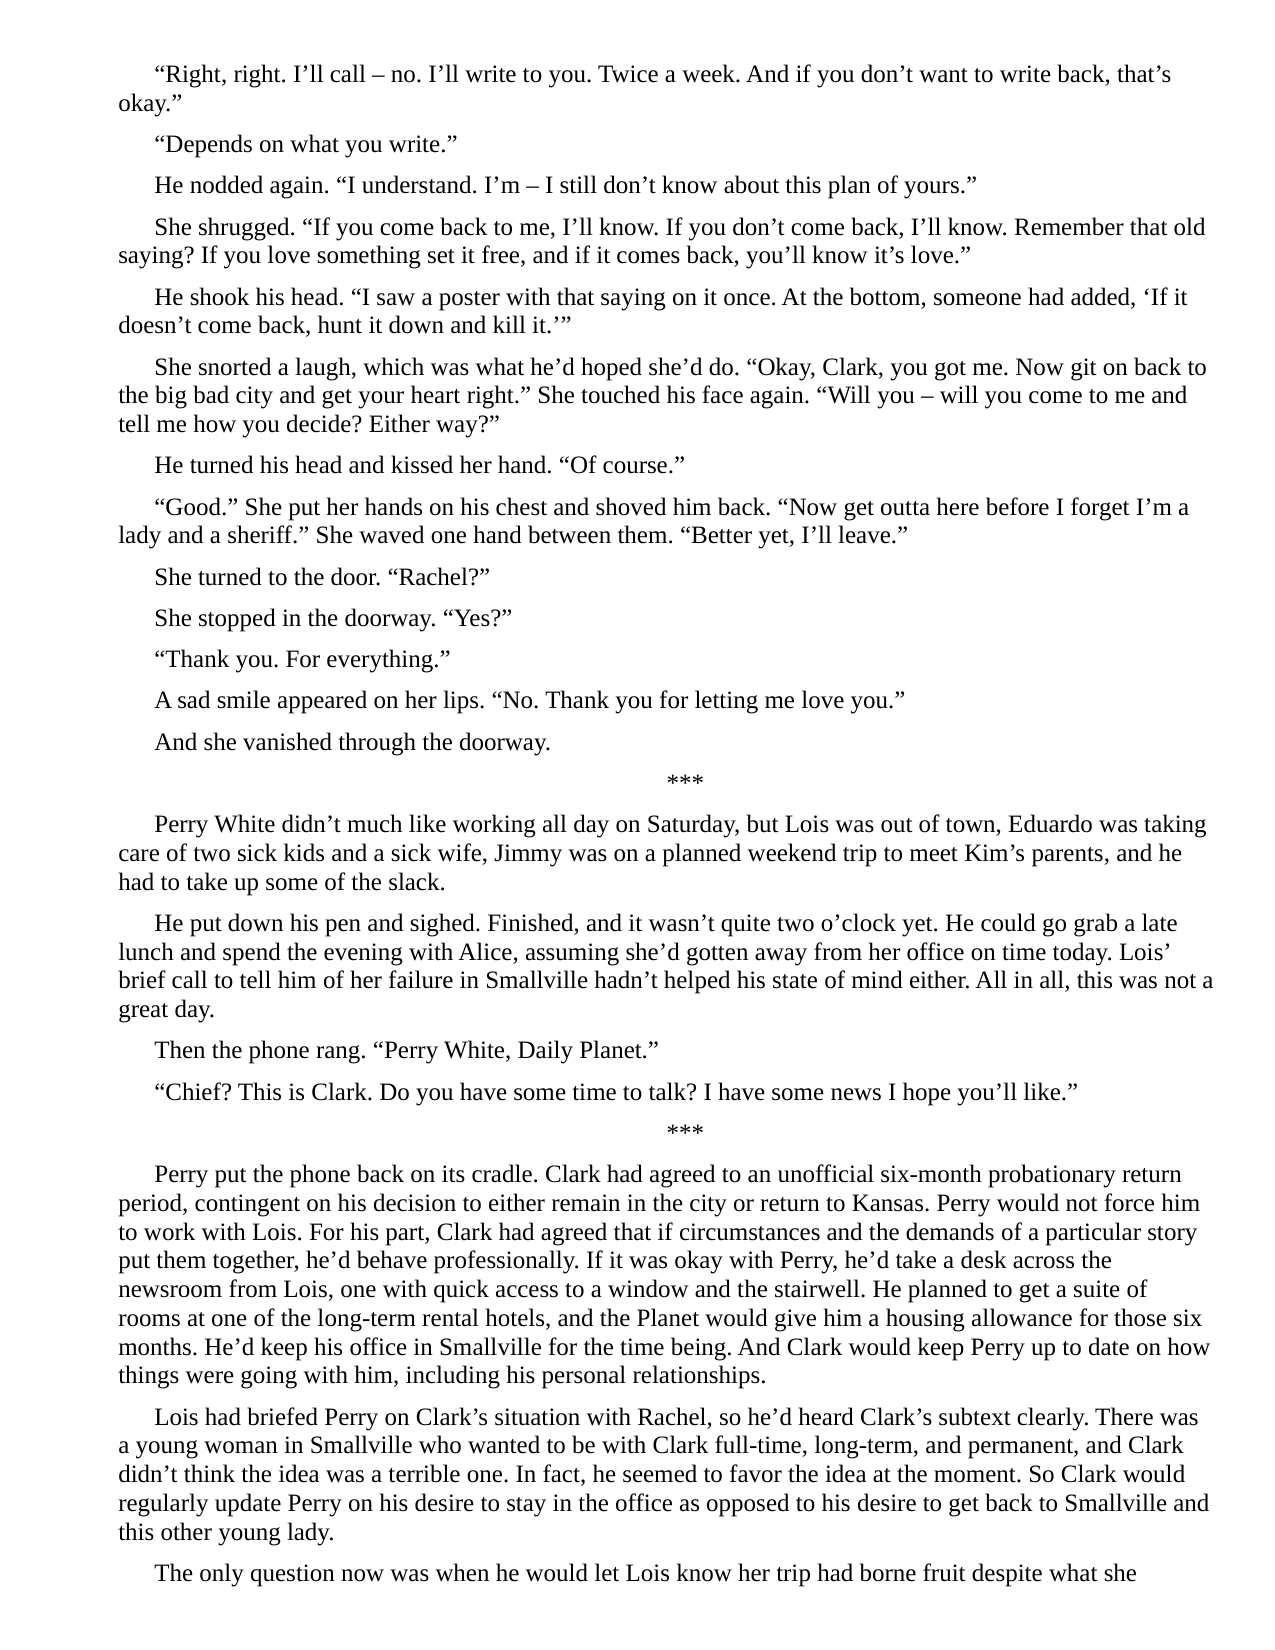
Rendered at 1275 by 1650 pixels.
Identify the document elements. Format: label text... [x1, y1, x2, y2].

text She shrugged. “If you come back to me, I’ll know. If you don’t come back, I’ll know. Remember that old saying? If you love something set it free, and if it comes back, you’ll know it’s love.” [118, 212, 1216, 269]
text *** [118, 1118, 1216, 1147]
text Lois had briefed Perry on Clark’s situation with Rachel, so he’d heard Clark’s subtext clearly. There was a young woman in Smallville who wanted to be with Clark full-time, long-term, and permanent, and Clark didn’t think the idea was a terrible one. In fact, he seemed to favor the idea at the moment. So Clark would regularly update Perry on his desire to stay in the office as opposed to his desire to get back to Smallville and this other young lady. [118, 1402, 1216, 1545]
text “Depends on what you write.” [118, 129, 1216, 158]
text She snorted a laugh, which was what he’d hoped she’d do. “Okay, Clark, you got me. Now git on back to the big bad city and get your heart right.” She touched his face again. “Will you – will you come to me and tell me how you decide? Either way?” [118, 352, 1216, 438]
text Then the phone rang. “Perry White, Daily Planet.” [118, 1035, 1216, 1064]
text He shook his head. “I saw a poster with that saying on it once. At the bottom, someone had added, ‘If it doesn’t come back, hunt it down and kill it.’” [118, 282, 1216, 339]
text And she vanished through the doorway. [118, 727, 1216, 755]
text A sad smile appeared on her lips. “No. Thank you for letting me love you.” [118, 685, 1216, 714]
text She stopped in the doorway. “Yes?” [118, 603, 1216, 632]
text He turned his head and kissed her hand. “Of course.” [118, 450, 1216, 479]
text The only question now was when he would let Lois know her trip had borne fruit despite what she [118, 1558, 1216, 1587]
text Perry put the phone back on its cradle. Clark had agreed to an unofficial six-month probationary return period, contingent on his decision to either remain in the city or return to Kansas. Perry would not force him to work with Lois. For his part, Clark had agreed that if circumstances and the demands of a particular story put them together, he’d behave professionally. If it was okay with Perry, he’d take a desk across the newsroom from Lois, one with quick access to a window and the stairwell. He planned to get a suite of rooms at one of the long-term rental hotels, and the Planet would give him a housing allowance for those six months. He’d keep his office in Smallville for the time being. And Clark would keep Perry up to date on how things were going with him, including his personal relationships. [118, 1159, 1216, 1389]
text He put down his pen and sighed. Finished, and it wasn’t quite two o’clock yet. He could go grab a late lunch and spend the evening with Alice, assuming she’d gotten away from her office on time today. Lois’ brief call to tell him of her failure in Smallville hadn’t helped his state of mind either. All in all, this was not a great day. [118, 908, 1216, 1023]
text “Good.” She put her hands on his chest and shoved him back. “Now get outta here before I forget I’m a lady and a sheriff.” She waved one hand between them. “Better yet, I’ll leave.” [118, 492, 1216, 549]
text “Chief? This is Clark. Do you have some time to talk? I have some news I hope you’ll like.” [118, 1077, 1216, 1105]
text “Right, right. I’ll call – no. I’ll write to you. Twice a week. And if you don’t want to write back, that’s okay.” [118, 59, 1216, 117]
text *** [118, 768, 1216, 797]
text “Thank you. For everything.” [118, 644, 1216, 673]
text She turned to the door. “Rachel?” [118, 562, 1216, 590]
text Perry White didn’t much like working all day on Saturday, but Lois was out of town, Eduardo was taking care of two sick kids and a sick wife, Jimmy was on a planned weekend trip to meet Kim’s parents, and he had to take up some of the slack. [118, 809, 1216, 895]
text He nodded again. “I understand. I’m – I still don’t know about this plan of yours.” [118, 170, 1216, 199]
